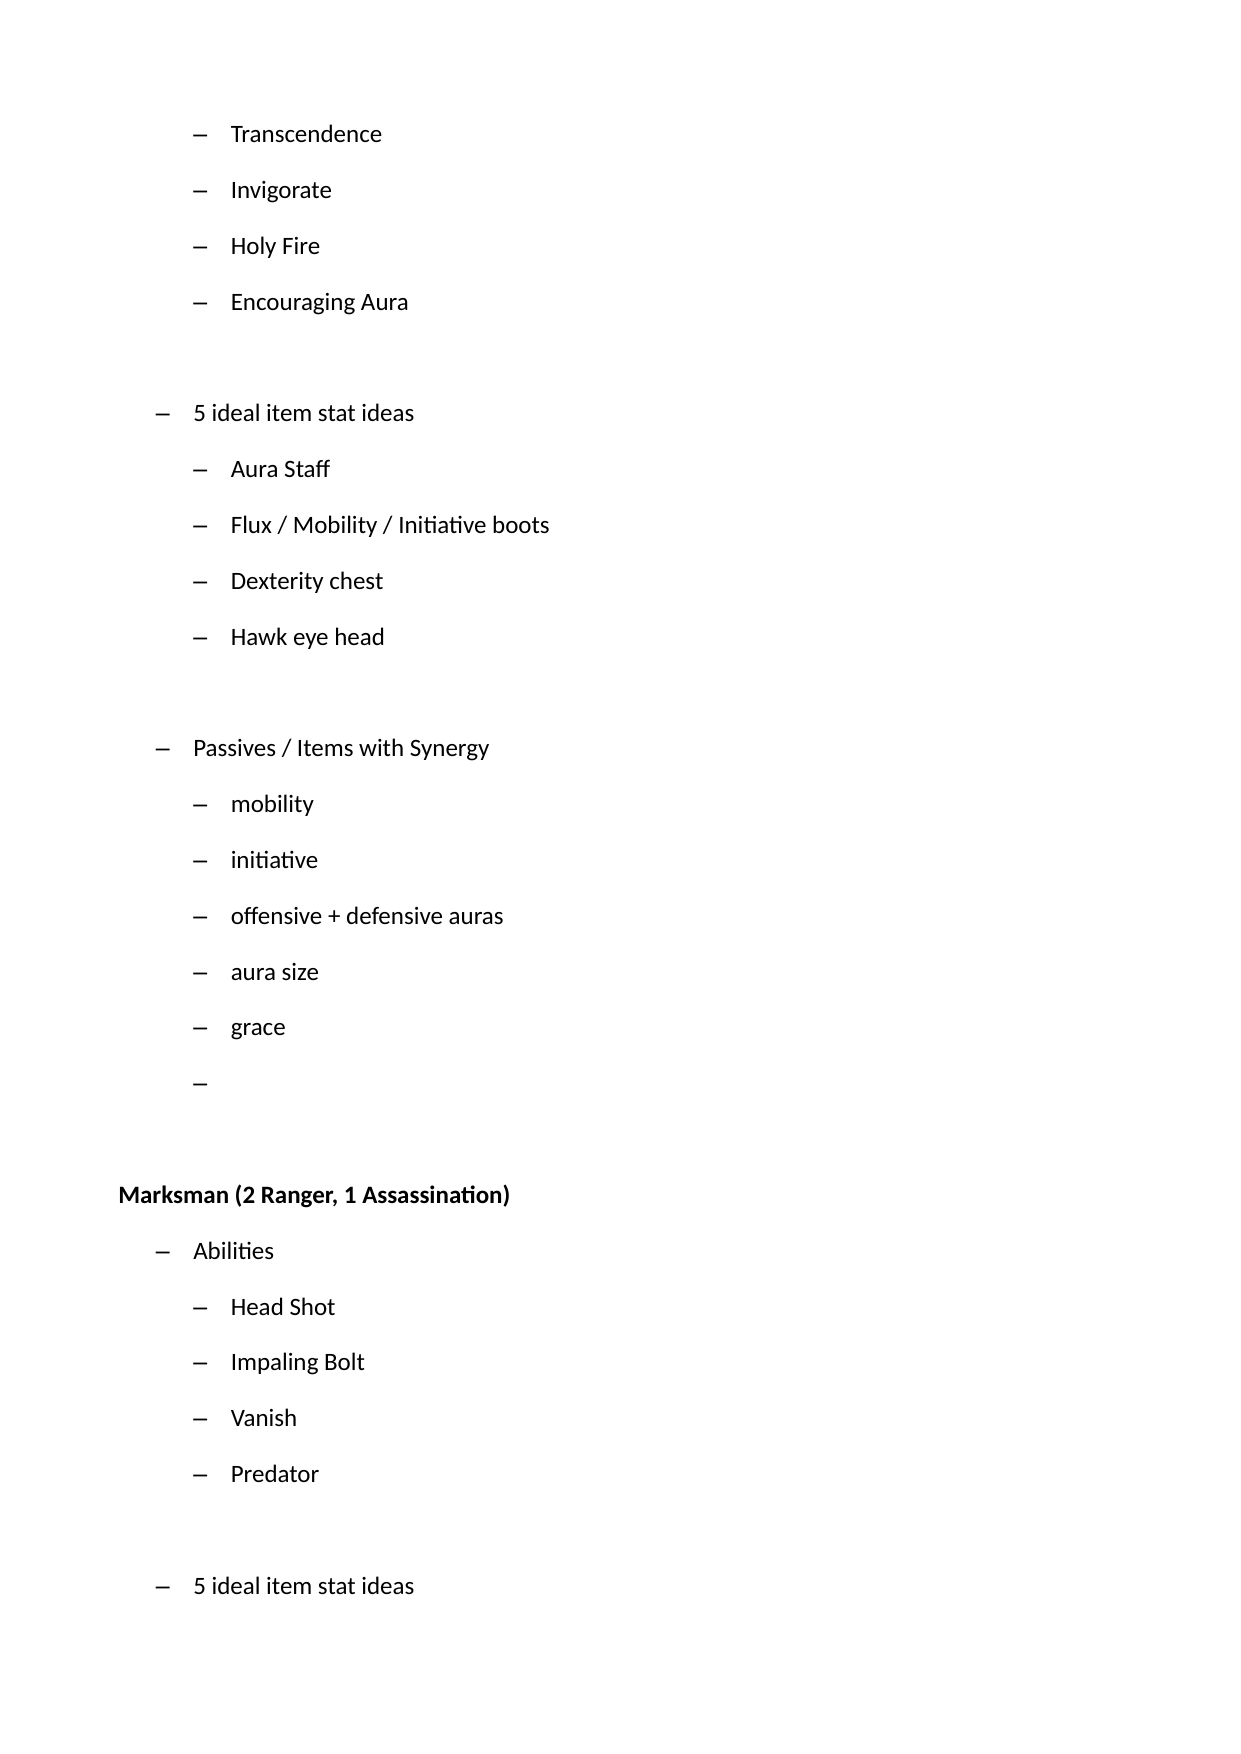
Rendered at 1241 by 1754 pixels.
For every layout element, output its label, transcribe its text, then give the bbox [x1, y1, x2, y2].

list Holy Fire [193, 230, 1122, 260]
list Head Shot [193, 1291, 1122, 1321]
list offensive + defensive auras [193, 900, 1122, 930]
list Transcendence [193, 118, 1122, 149]
list Encouraging Aura [193, 286, 1122, 316]
list aura size [193, 956, 1122, 986]
list Flux / Mobility / Initiative boots [193, 509, 1122, 539]
list 5 ideal item stat ideas [156, 1570, 1122, 1600]
list mobility [193, 788, 1122, 819]
list Passives / Items with Synergy [156, 732, 1122, 763]
list Vanish [193, 1402, 1122, 1433]
list Predator [193, 1458, 1122, 1489]
list Hawk eye head [193, 621, 1122, 651]
list Invigorate [193, 174, 1122, 204]
list initiative [193, 844, 1122, 874]
text Marksman (2 Ranger, 1 Assassination) [118, 1179, 1122, 1209]
list Aura Staff [193, 453, 1122, 484]
list Dexterity chest [193, 565, 1122, 595]
list 5 ideal item stat ideas [156, 397, 1122, 428]
list Abilities [156, 1235, 1122, 1265]
list Impaling Bolt [193, 1346, 1122, 1377]
list grace [193, 1011, 1122, 1042]
